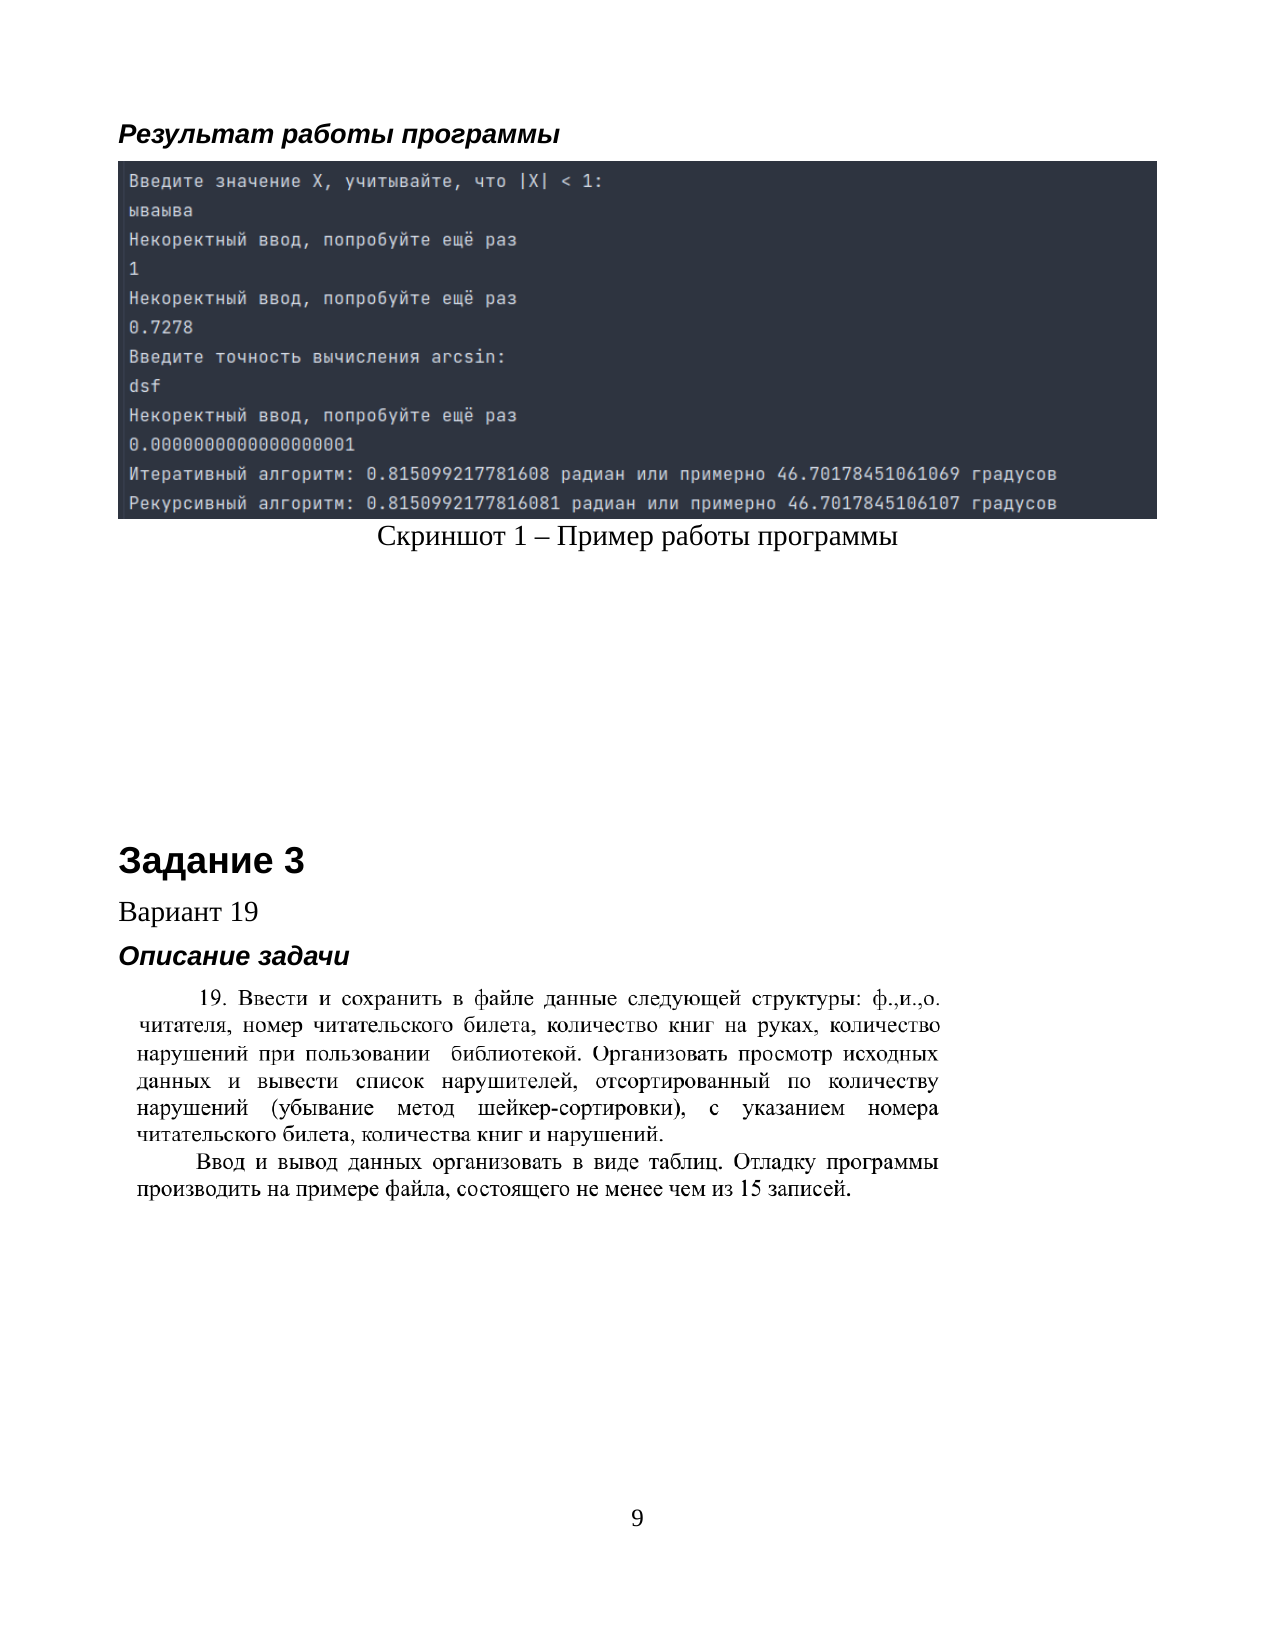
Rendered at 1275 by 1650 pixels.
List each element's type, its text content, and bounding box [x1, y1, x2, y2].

text Скриншот 1 – Пример работы программы [118, 519, 1157, 552]
picture [118, 161, 1157, 519]
picture [128, 979, 963, 1207]
text Вариант 19 [118, 894, 1157, 928]
subtitle Результат работы программы [118, 118, 1157, 149]
subtitle Описание задачи [118, 940, 1157, 971]
subtitle Задание 3 [118, 838, 1157, 882]
